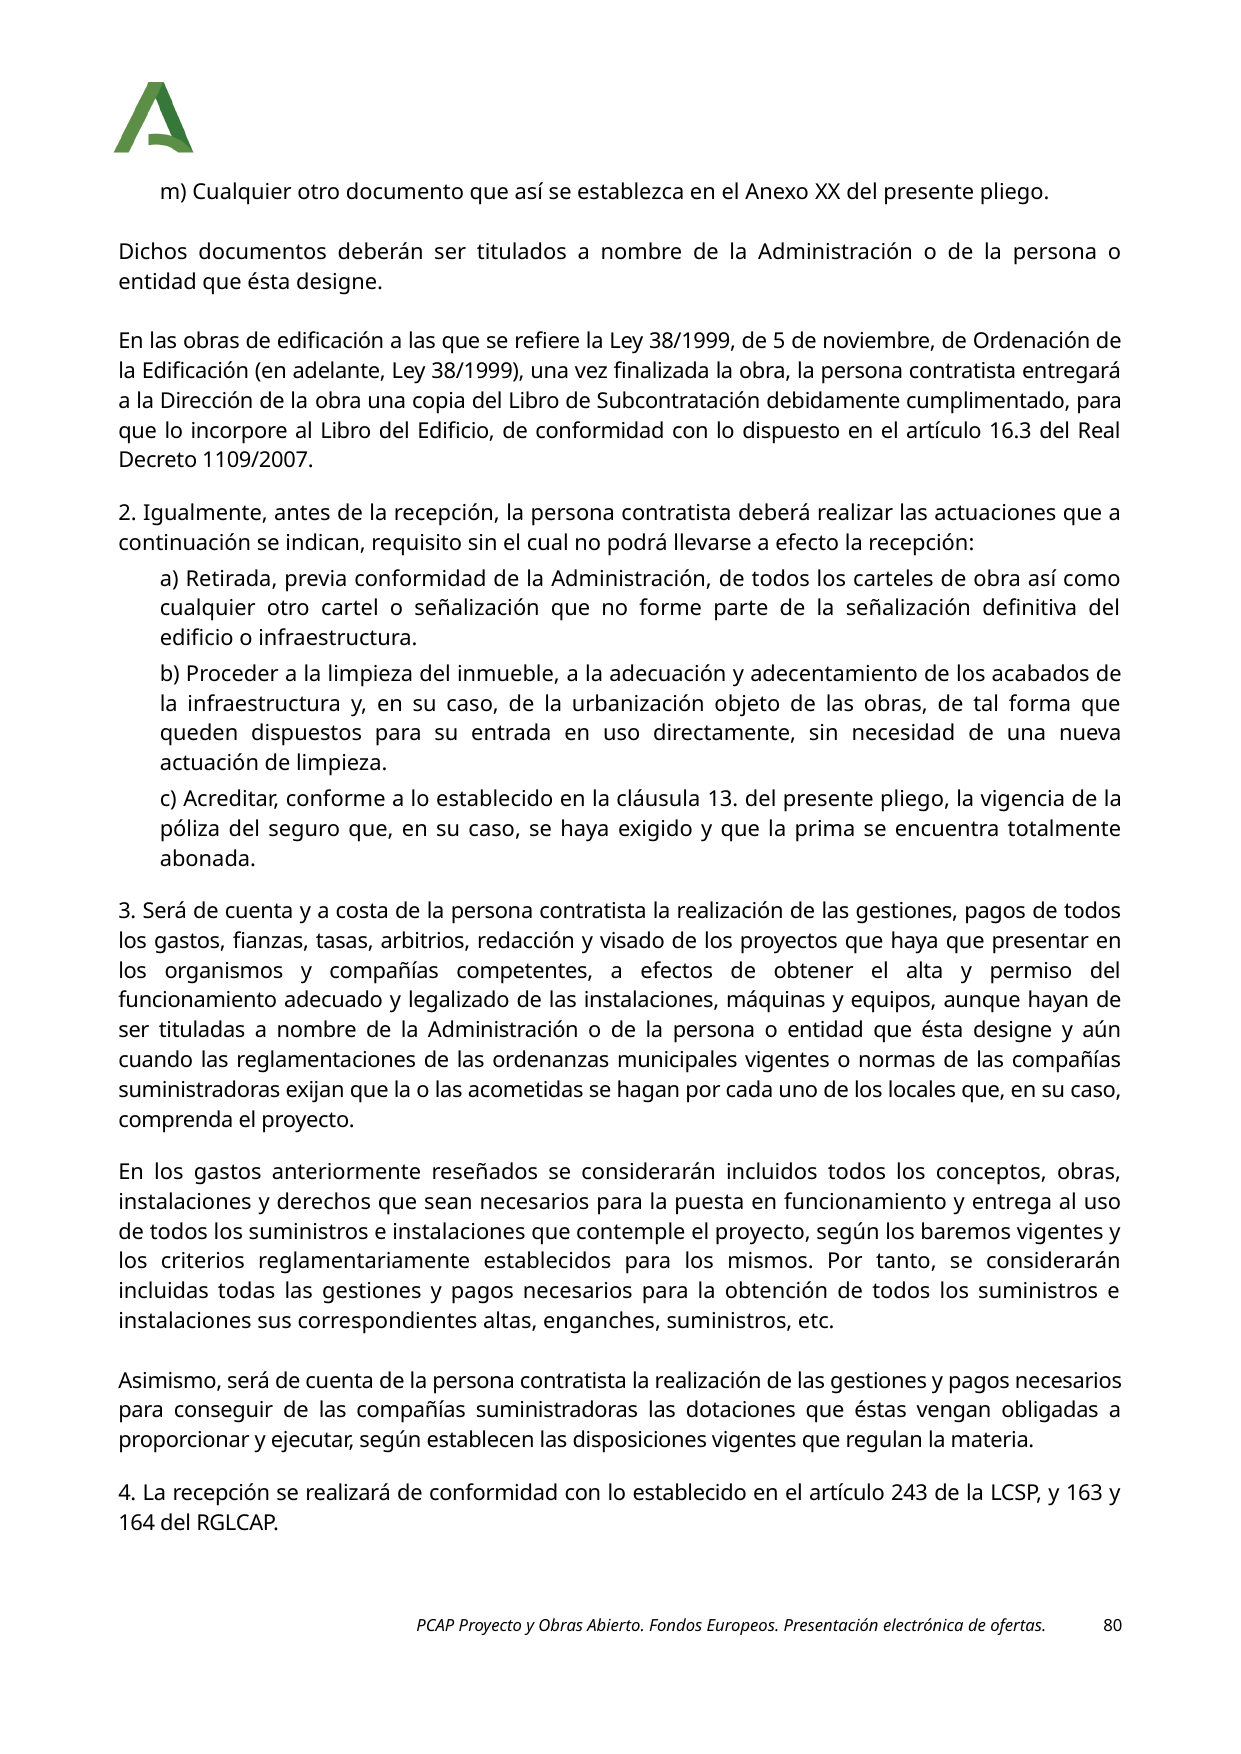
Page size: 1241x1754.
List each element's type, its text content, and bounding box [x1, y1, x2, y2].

text En los gastos anteriormente reseñados se considerarán incluidos todos los conceptos, obras, instalaciones y derechos que sean necesarios para la puesta en funcionamiento y entrega al uso de todos los suministros e instalaciones que contemple el proyecto, según los baremos vigentes y los criterios reglamentariamente establecidos para los mismos. Por tanto, se considerarán incluidas todas las gestiones y pagos necesarios para la obtención de todos los suministros e instalaciones sus correspondientes altas, enganches, suministros, etc. [118, 1156, 1122, 1335]
text Asimismo, será de cuenta de la persona contratista la realización de las gestiones y pagos necesarios para conseguir de las compañías suministradoras las dotaciones que éstas vengan obligadas a proporcionar y ejecutar, según establecen las disposiciones vigentes que regulan la materia. [118, 1364, 1122, 1454]
text a) Retirada, previa conformidad de la Administración, de todos los carteles de obra así como cualquier otro cartel o señalización que no forme parte de la señalización definitiva del edificio o infraestructura. [159, 562, 1122, 652]
text m) Cualquier otro documento que así se establezca en el Anexo XX del presente pliego. [159, 176, 1122, 206]
text c) Acreditar, conforme a lo establecido en la cláusula 13. del presente pliego, la vigencia de la póliza del seguro que, en su caso, se haya exigido y que la prima se encuentra totalmente abonada. [159, 783, 1122, 872]
text b) Proceder a la limpieza del inmueble, a la adecuación y adecentamiento de los acabados de la infraestructura y, en su caso, de la urbanización objeto de las obras, de tal forma que queden dispuestos para su entrada en uso directamente, sin necesidad de una nueva actuación de limpieza. [159, 658, 1122, 777]
text 3. Será de cuenta y a costa de la persona contratista la realización de las gestiones, pagos de todos los gastos, fianzas, tasas, arbitrios, redacción y visado de los proyectos que haya que presentar en los organismos y compañías competentes, a efectos de obtener el alta y permiso del funcionamiento adecuado y legalizado de las instalaciones, máquinas y equipos, aunque hayan de ser tituladas a nombre de la Administración o de la persona o entidad que ésta designe y aún cuando las reglamentaciones de las ordenanzas municipales vigentes o normas de las compañías suministradoras exijan que la o las acometidas se hagan por cada uno de los locales que, en su caso, comprenda el proyecto. [118, 895, 1122, 1133]
text En las obras de edificación a las que se refiere la Ley 38/1999, de 5 de noviembre, de Ordenación de la Edificación (en adelante, Ley 38/1999), una vez finalizada la obra, la persona contratista entregará a la Dirección de la obra una copia del Libro de Subcontratación debidamente cumplimentado, para que lo incorpore al Libro del Edificio, de conformidad con lo dispuesto en el artículo 16.3 del Real Decreto 1109/2007. [118, 325, 1122, 474]
picture [109, 77, 198, 157]
text 4. La recepción se realizará de conformidad con lo establecido en el artículo 243 de la LCSP, y 163 y 164 del RGLCAP. [118, 1477, 1122, 1536]
text 2. Igualmente, antes de la recepción, la persona contratista deberá realizar las actuaciones que a continuación se indican, requisito sin el cual no podrá llevarse a efecto la recepción: [118, 497, 1122, 557]
text Dichos documentos deberán ser titulados a nombre de la Administración o de la persona o entidad que ésta designe. [118, 236, 1122, 296]
